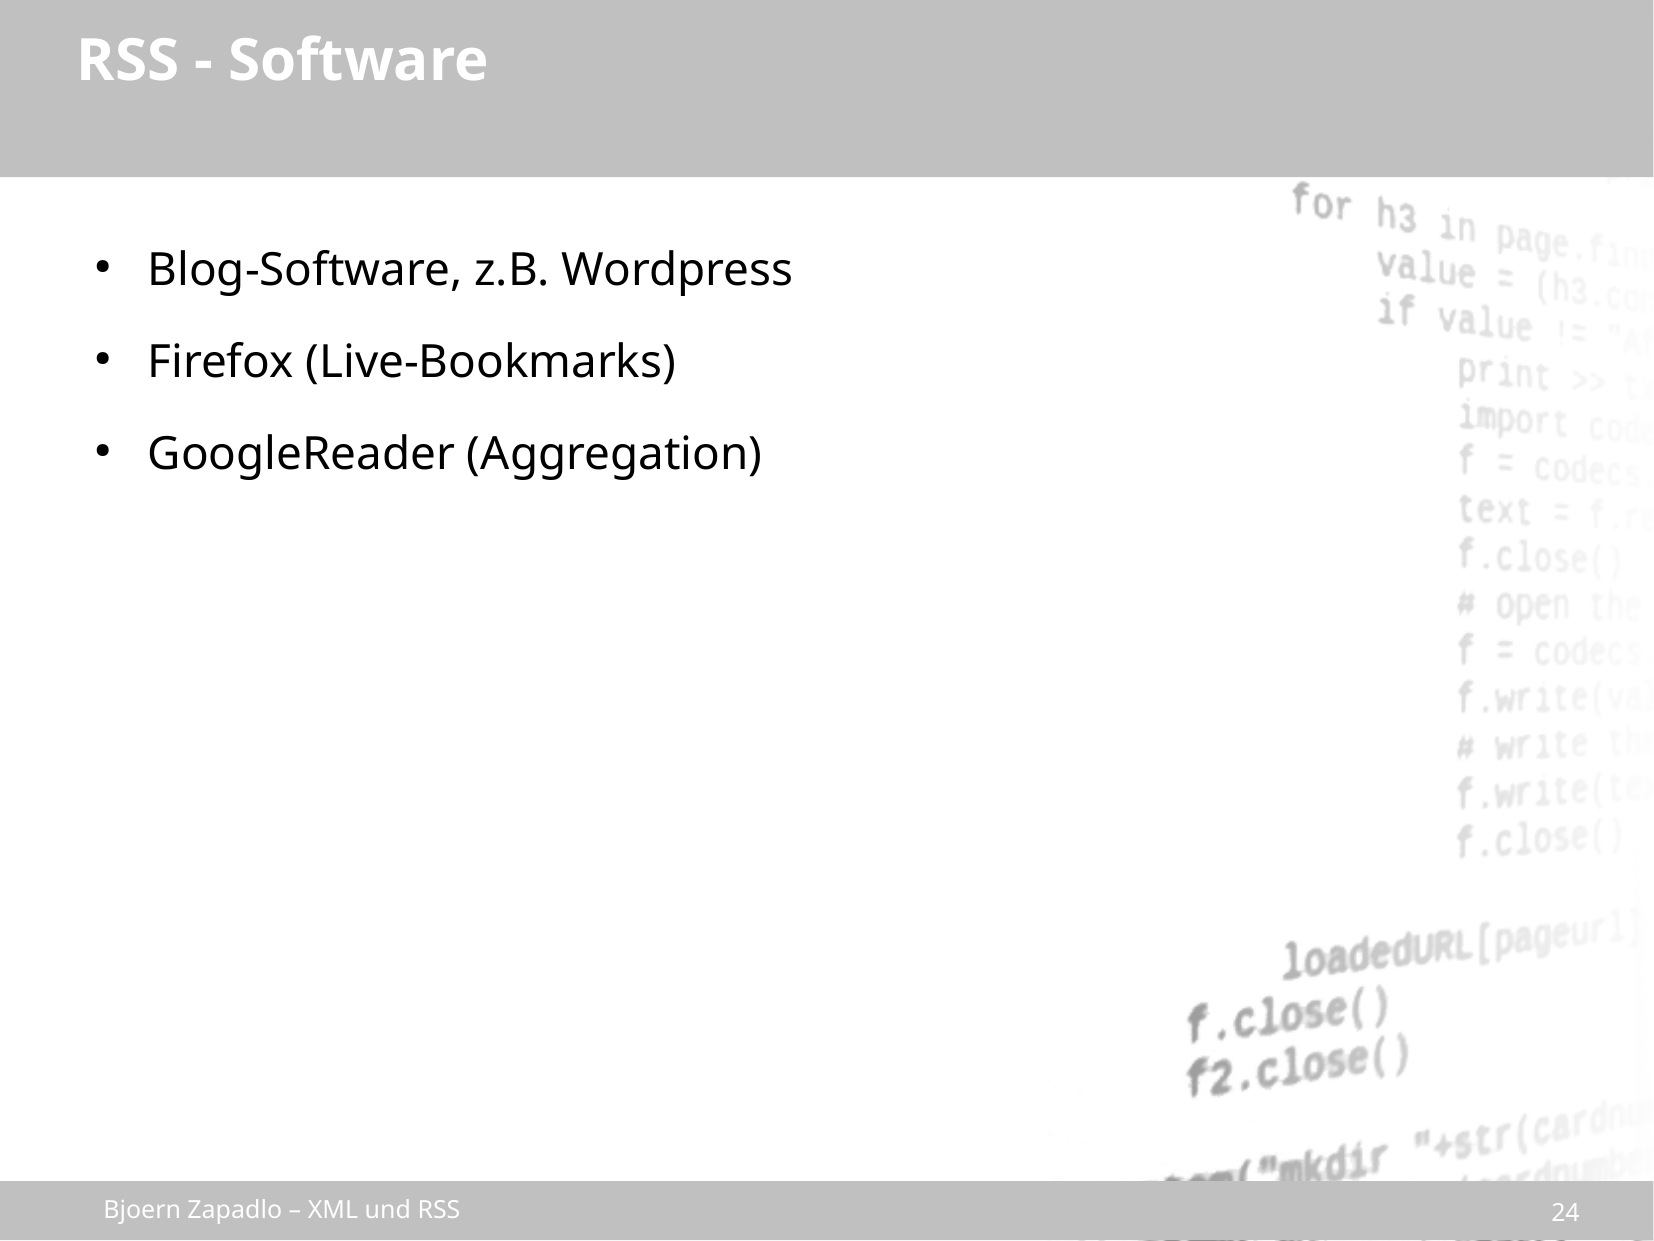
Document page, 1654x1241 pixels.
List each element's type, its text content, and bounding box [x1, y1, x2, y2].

list Blog-Software, z.B. Wordpress Firefox (Live-Bookmarks) GoogleReader (Aggregation) [76, 236, 1566, 1041]
title RSS - Software [76, 17, 1565, 178]
picture [0, 178, 1654, 1181]
